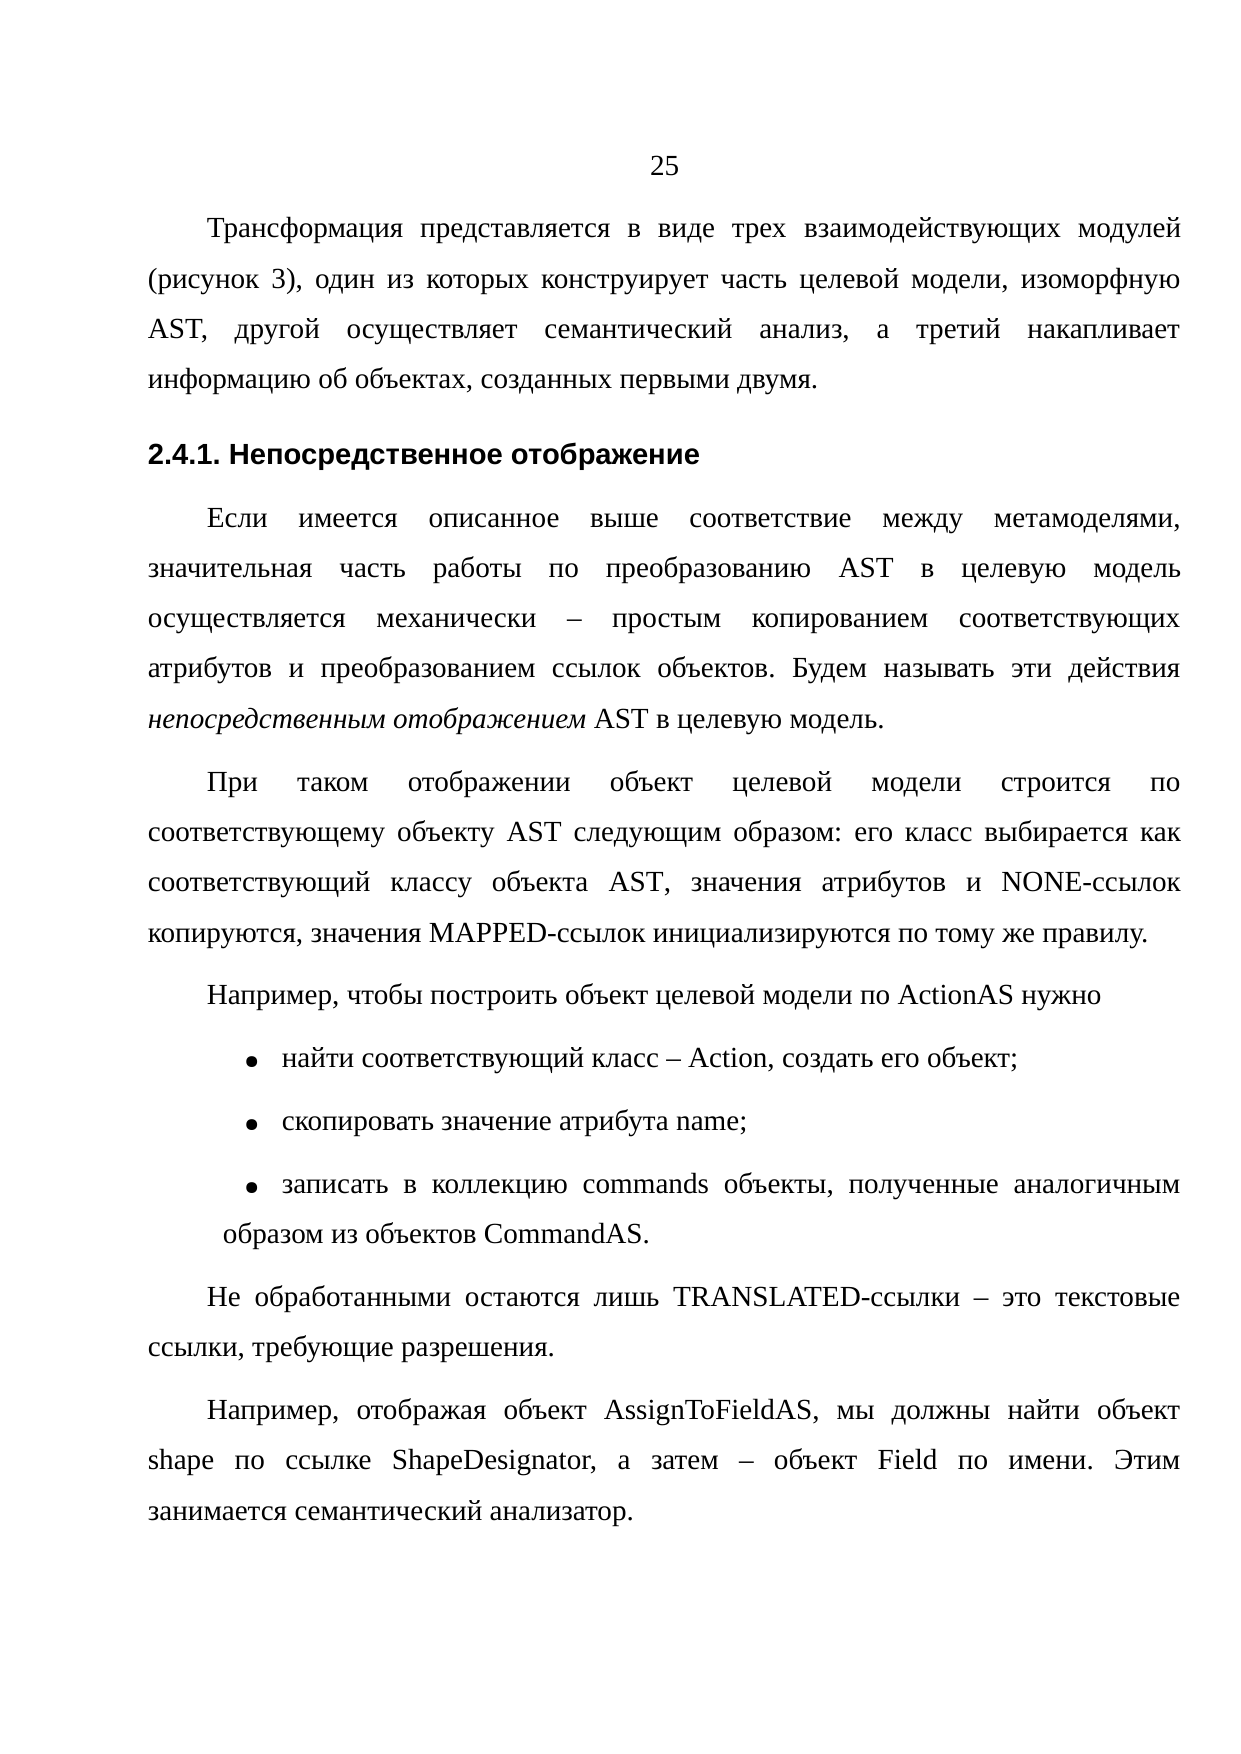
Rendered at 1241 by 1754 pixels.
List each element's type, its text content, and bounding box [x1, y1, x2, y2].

text Если имеется описанное выше соответствие между метамоделями, значительная часть работы по преобразованию AST в целевую модель осуществляется механически – простым копированием соответствующих атрибутов и преобразованием ссылок объектов. Будем называть эти действия непосредственным отображением AST в целевую модель. [148, 500, 1181, 734]
text Трансформация представляется в виде трех взаимодействующих модулей (рисунок 3), один из которых конструирует часть целевой модели, изоморфную AST, другой осуществляет семантический анализ, а третий накапливает информацию об объектах, созданных первыми двумя. [148, 211, 1181, 395]
text Не обработанными остаются лишь TRANSLATED-ссылки – это текстовые ссылки, требующие разрешения. [148, 1279, 1181, 1363]
subtitle Непосредственное отображение [148, 437, 1181, 470]
text Например, чтобы построить объект целевой модели по ActionAS нужно [148, 977, 1181, 1011]
list найти соответствующий класс – Action, создать его объект; [185, 1040, 1181, 1074]
list скопировать значение атрибута name; [185, 1103, 1181, 1137]
text При таком отображении объект целевой модели строится по соответствующему объекту AST следующим образом: его класс выбирается как соответствующий классу объекта AST, значения атрибутов и NONE-ссылок копируются, значения MAPPED-ссылок инициализируются по тому же правилу. [148, 764, 1181, 948]
list записать в коллекцию commands объекты, полученные аналогичным образом из объектов CommandAS. [185, 1166, 1181, 1250]
text Например, отображая объект AssignToFieldAS, мы должны найти объект shape по ссылке ShapeDesignator, а затем – объект Field по имени. Этим занимается семантический анализатор. [148, 1392, 1181, 1526]
